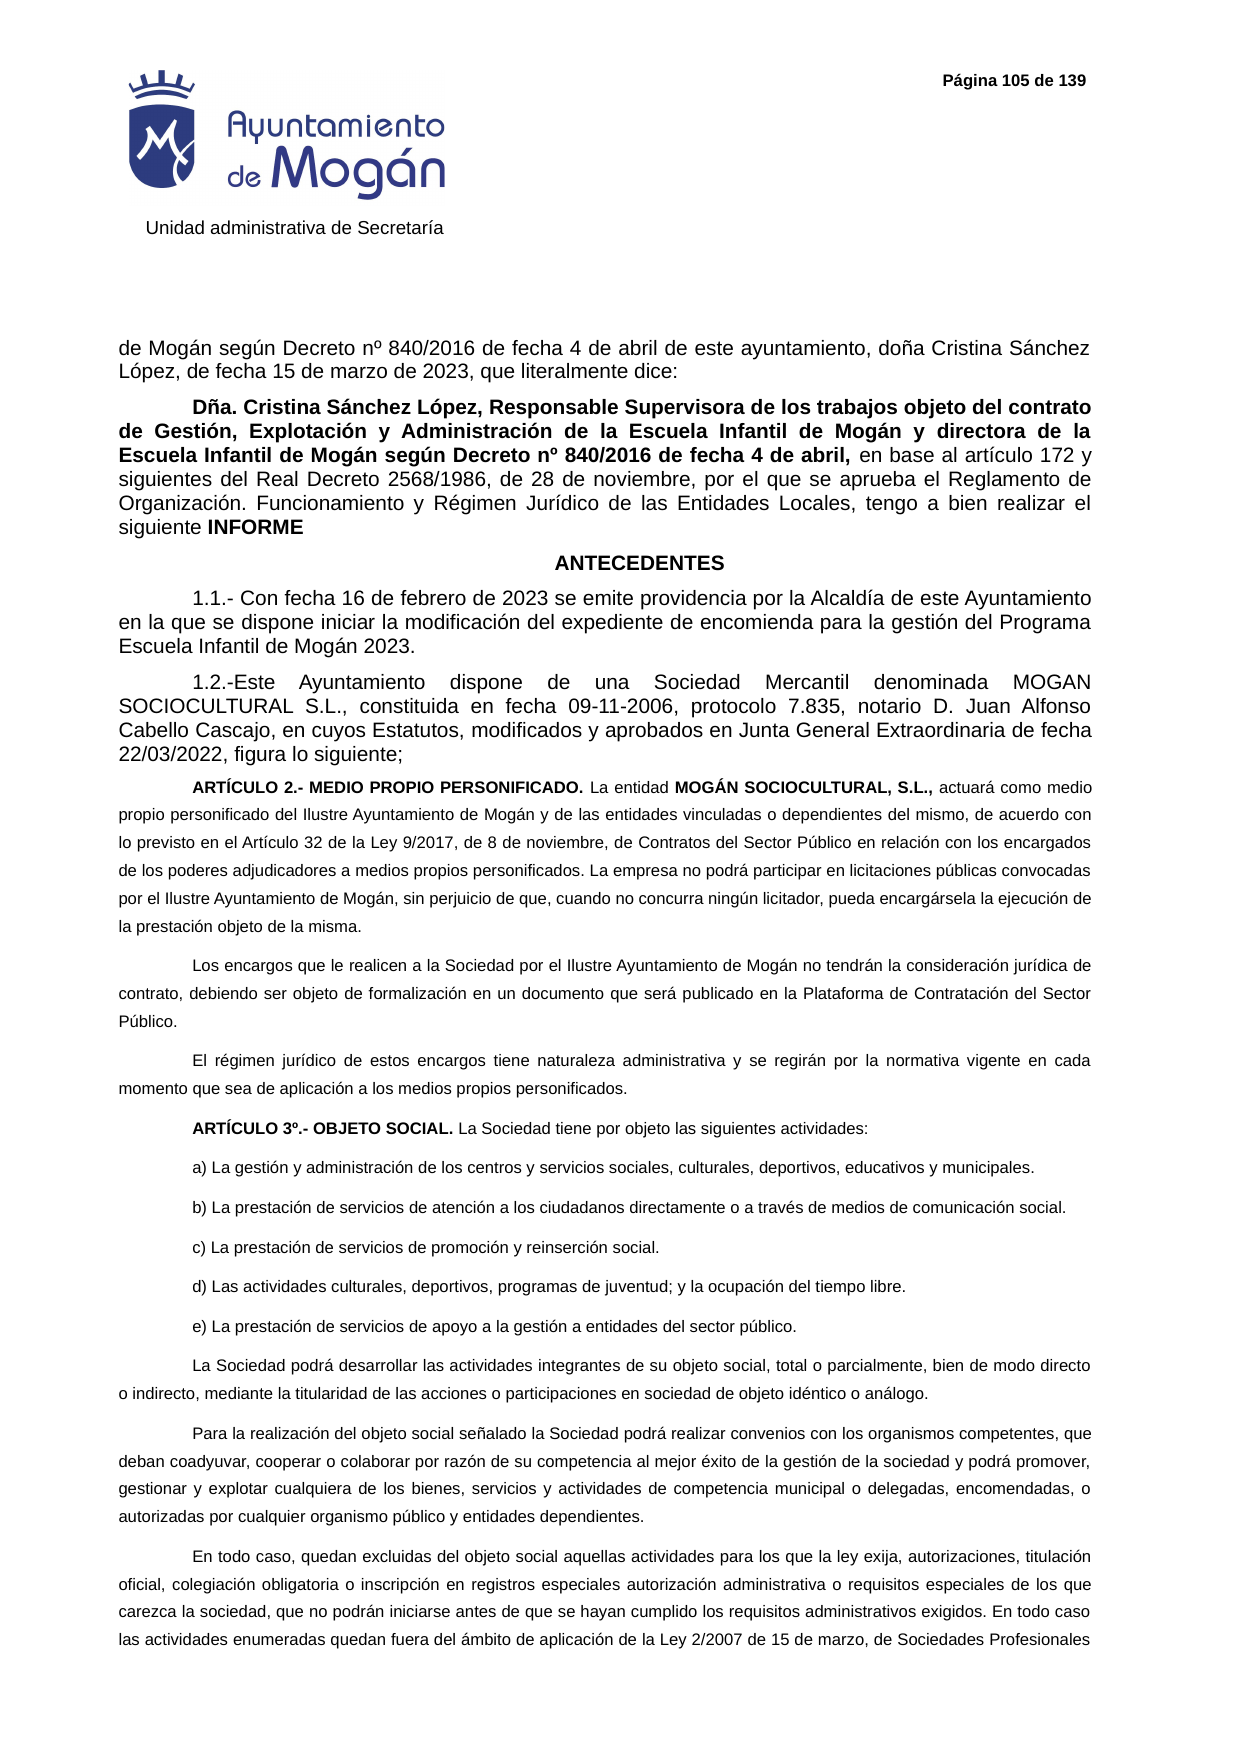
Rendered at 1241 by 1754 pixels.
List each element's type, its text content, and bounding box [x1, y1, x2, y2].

text En todo caso, quedan excluidas del objeto social aquellas actividades para los que la ley exija, autorizaciones, titulación oficial, colegiación obligatoria o inscripción en registros especiales autorización administrativa o requisitos especiales de los que carezca la sociedad, que no podrán iniciarse antes de que se hayan cumplido los requisitos administrativos exigidos. En todo caso las actividades enumeradas quedan fuera del ámbito de aplicación de la Ley 2/2007 de 15 de marzo, de Sociedades Profesionales [118, 1547, 1092, 1658]
text c) La prestación de servicios de promoción y reinserción social. [118, 1237, 1092, 1265]
text ARTÍCULO 3º.- OBJETO SOCIAL. La Sociedad tiene por objeto las siguientes actividades: [118, 1119, 1092, 1147]
text 1.2.-Este Ayuntamiento dispone de una Sociedad Mercantil denominada MOGAN SOCIOCULTURAL S.L., constituida en fecha 09-11-2006, protocolo 7.835, notario D. Juan Alfonso Cabello Cascajo, en cuyos Estatutos, modificados y aprobados en Junta General Extraordinaria de fecha 22/03/2022, figura lo siguiente; [118, 670, 1092, 766]
text Los encargos que le realicen a la Sociedad por el Ilustre Ayuntamiento de Mogán no tendrán la consideración jurídica de contrato, debiendo ser objeto de formalización en un documento que será publicado en la Plataforma de Contratación del Sector Público. [118, 956, 1092, 1039]
text 1.1.- Con fecha 16 de febrero de 2023 se emite providencia por la Alcaldía de este Ayuntamiento en la que se dispone iniciar la modificación del expediente de encomienda para la gestión del Programa Escuela Infantil de Mogán 2023. [118, 586, 1092, 658]
text Dña. Cristina Sánchez López, Responsable Supervisora de los trabajos objeto del contrato de Gestión, Explotación y Administración de la Escuela Infantil de Mogán y directora de la Escuela Infantil de Mogán según Decreto nº 840/2016 de fecha 4 de abril, en base al artículo 172 y siguientes del Real Decreto 2568/1986, de 28 de noviembre, por el que se aprueba el Reglamento de Organización. Funcionamiento y Régimen Jurídico de las Entidades Locales, tengo a bien realizar el siguiente INFORME [118, 395, 1092, 539]
text ARTÍCULO 2.- MEDIO PROPIO PERSONIFICADO. La entidad MOGÁN SOCIOCULTURAL, S.L., actuará como medio propio personificado del Ilustre Ayuntamiento de Mogán y de las entidades vinculadas o dependientes del mismo, de acuerdo con lo previsto en el Artículo 32 de la Ley 9/2017, de 8 de noviembre, de Contratos del Sector Público en relación con los encargados de los poderes adjudicadores a medios propios personificados. La empresa no podrá participar en licitaciones públicas convocadas por el Ilustre Ayuntamiento de Mogán, sin perjuicio de que, cuando no concurra ningún licitador, pueda encargársela la ejecución de la prestación objeto de la misma. [118, 777, 1092, 944]
text Para la realización del objeto social señalado la Sociedad podrá realizar convenios con los organismos competentes, que deban coadyuvar, cooperar o colaborar por razón de su competencia al mejor éxito de la gestión de la sociedad y podrá promover, gestionar y explotar cualquiera de los bienes, servicios y actividades de competencia municipal o delegadas, encomendadas, o autorizadas por cualquier organismo público y entidades dependientes. [118, 1424, 1092, 1535]
text La Sociedad podrá desarrollar las actividades integrantes de su objeto social, total o parcialmente, bien de modo directo o indirecto, mediante la titularidad de las acciones o participaciones en sociedad de objeto idéntico o análogo. [118, 1356, 1092, 1412]
text a) La gestión y administración de los centros y servicios sociales, culturales, deportivos, educativos y municipales. [118, 1158, 1092, 1186]
text de Mogán según Decreto nº 840/2016 de fecha 4 de abril de este ayuntamiento, doña Cristina Sánchez López, de fecha 15 de marzo de 2023, que literalmente dice: [118, 335, 1092, 383]
text ANTECEDENTES [118, 551, 1092, 574]
text b) La prestación de servicios de atención a los ciudadanos directamente o a través de medios de comunicación social. [118, 1198, 1092, 1226]
text El régimen jurídico de estos encargos tiene naturaleza administrativa y se regirán por la normativa vigente en cada momento que sea de aplicación a los medios propios personificados. [118, 1051, 1092, 1107]
text d) Las actividades culturales, deportivos, programas de juventud; y la ocupación del tiempo libre. [118, 1277, 1092, 1305]
picture [128, 70, 445, 206]
text e) La prestación de servicios de apoyo a la gestión a entidades del sector público. [118, 1317, 1092, 1344]
